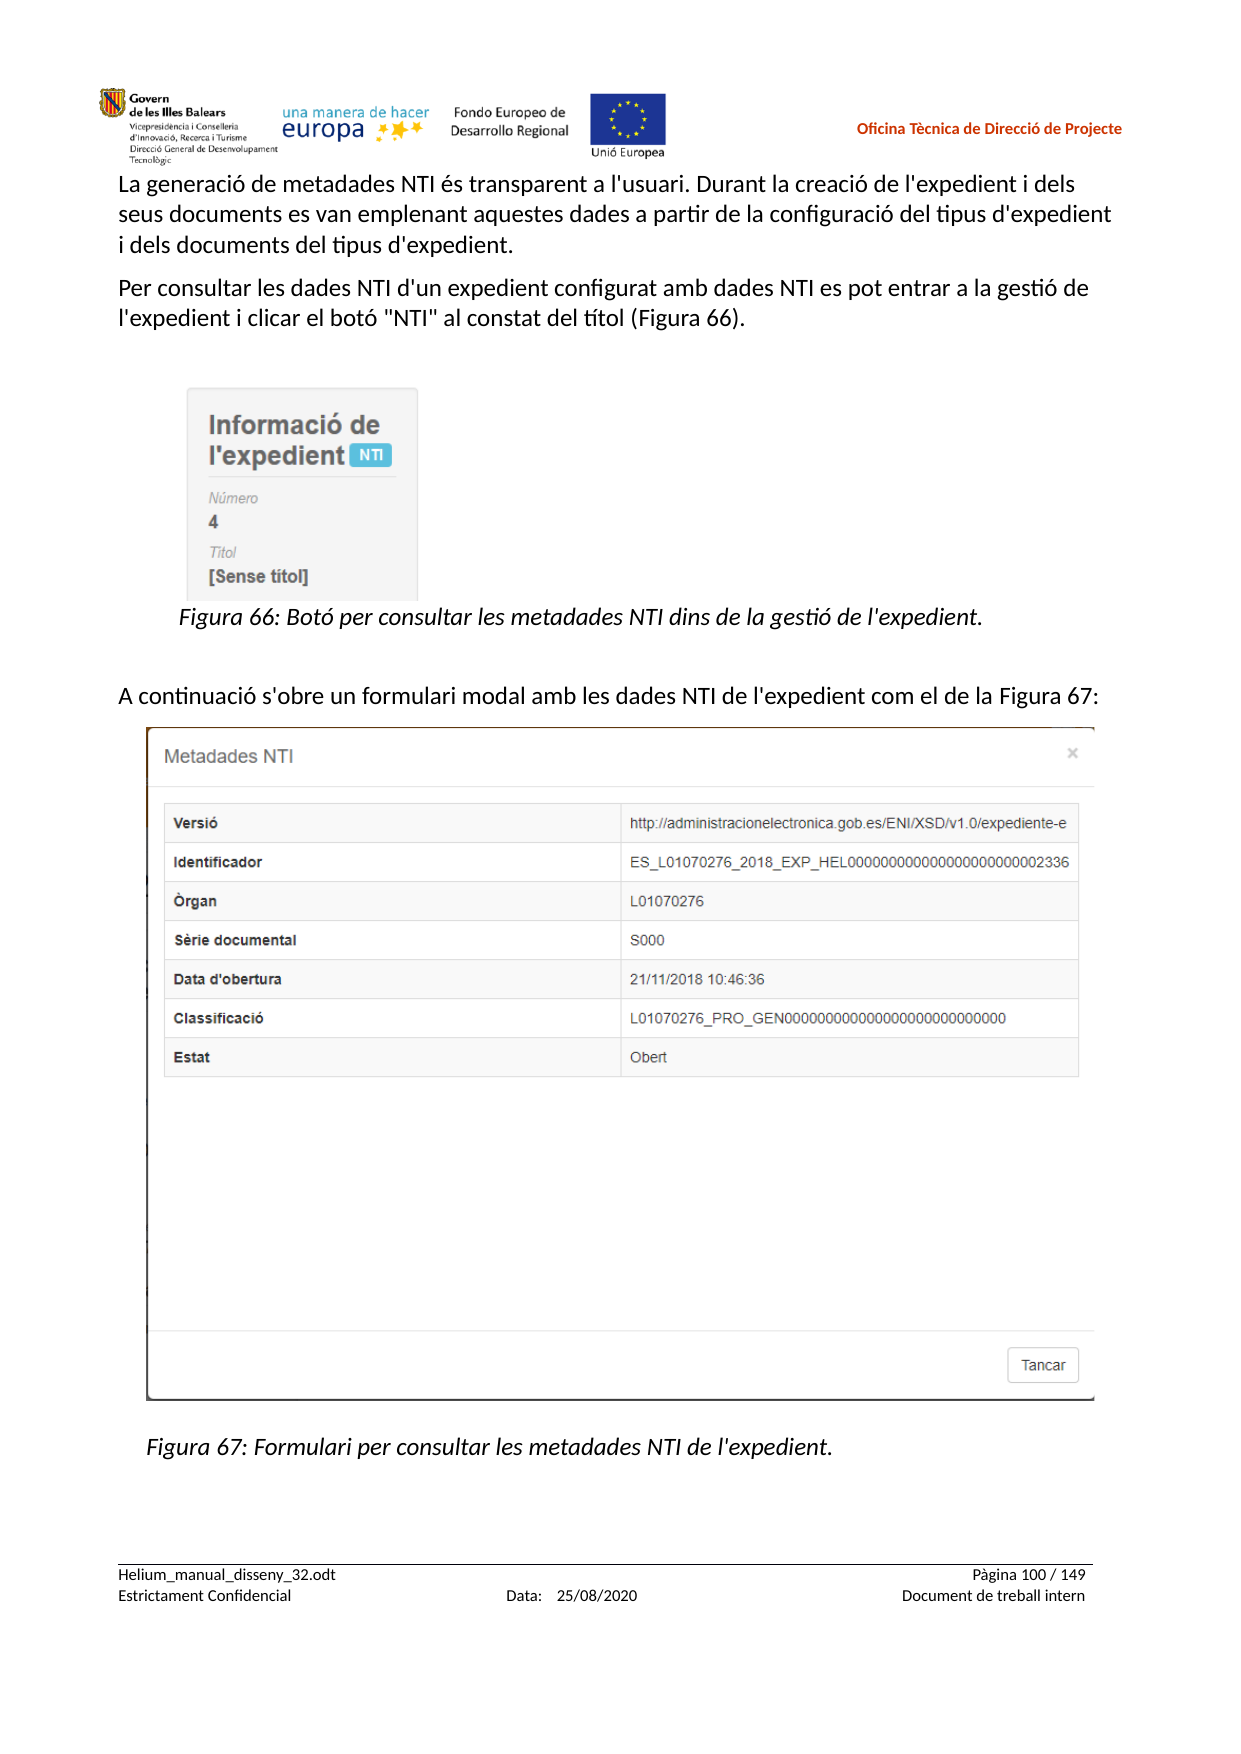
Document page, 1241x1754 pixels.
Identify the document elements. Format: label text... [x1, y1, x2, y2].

picture [99, 87, 668, 166]
text Per consultar les dades NTI d'un expedient configurat amb dades NTI es pot entrar a la gestió de l'expedient i clicar el botó "NTI" al constat del títol (Figura 66). [118, 272, 1122, 333]
text La generació de metadades NTI és transparent a l'usuari. Durant la creació de l'expedient i dels seus documents es van emplenant aquestes dades a partir de la configuració del tipus d'expedient i dels documents del tipus d'expedient. [118, 168, 1122, 259]
text Figura 66: Botó per consultar les metadades NTI dins de la gestió de l'expedient. [179, 383, 1037, 632]
picture [178, 383, 428, 601]
text Figura 67: Formulari per consultar les metadades NTI de l'expedient. [146, 1401, 1094, 1462]
text A continuació s'obre un formulari modal amb les dades NTI de l'expedient com el de la Figura 67: [118, 680, 1122, 711]
picture [146, 727, 1095, 1401]
